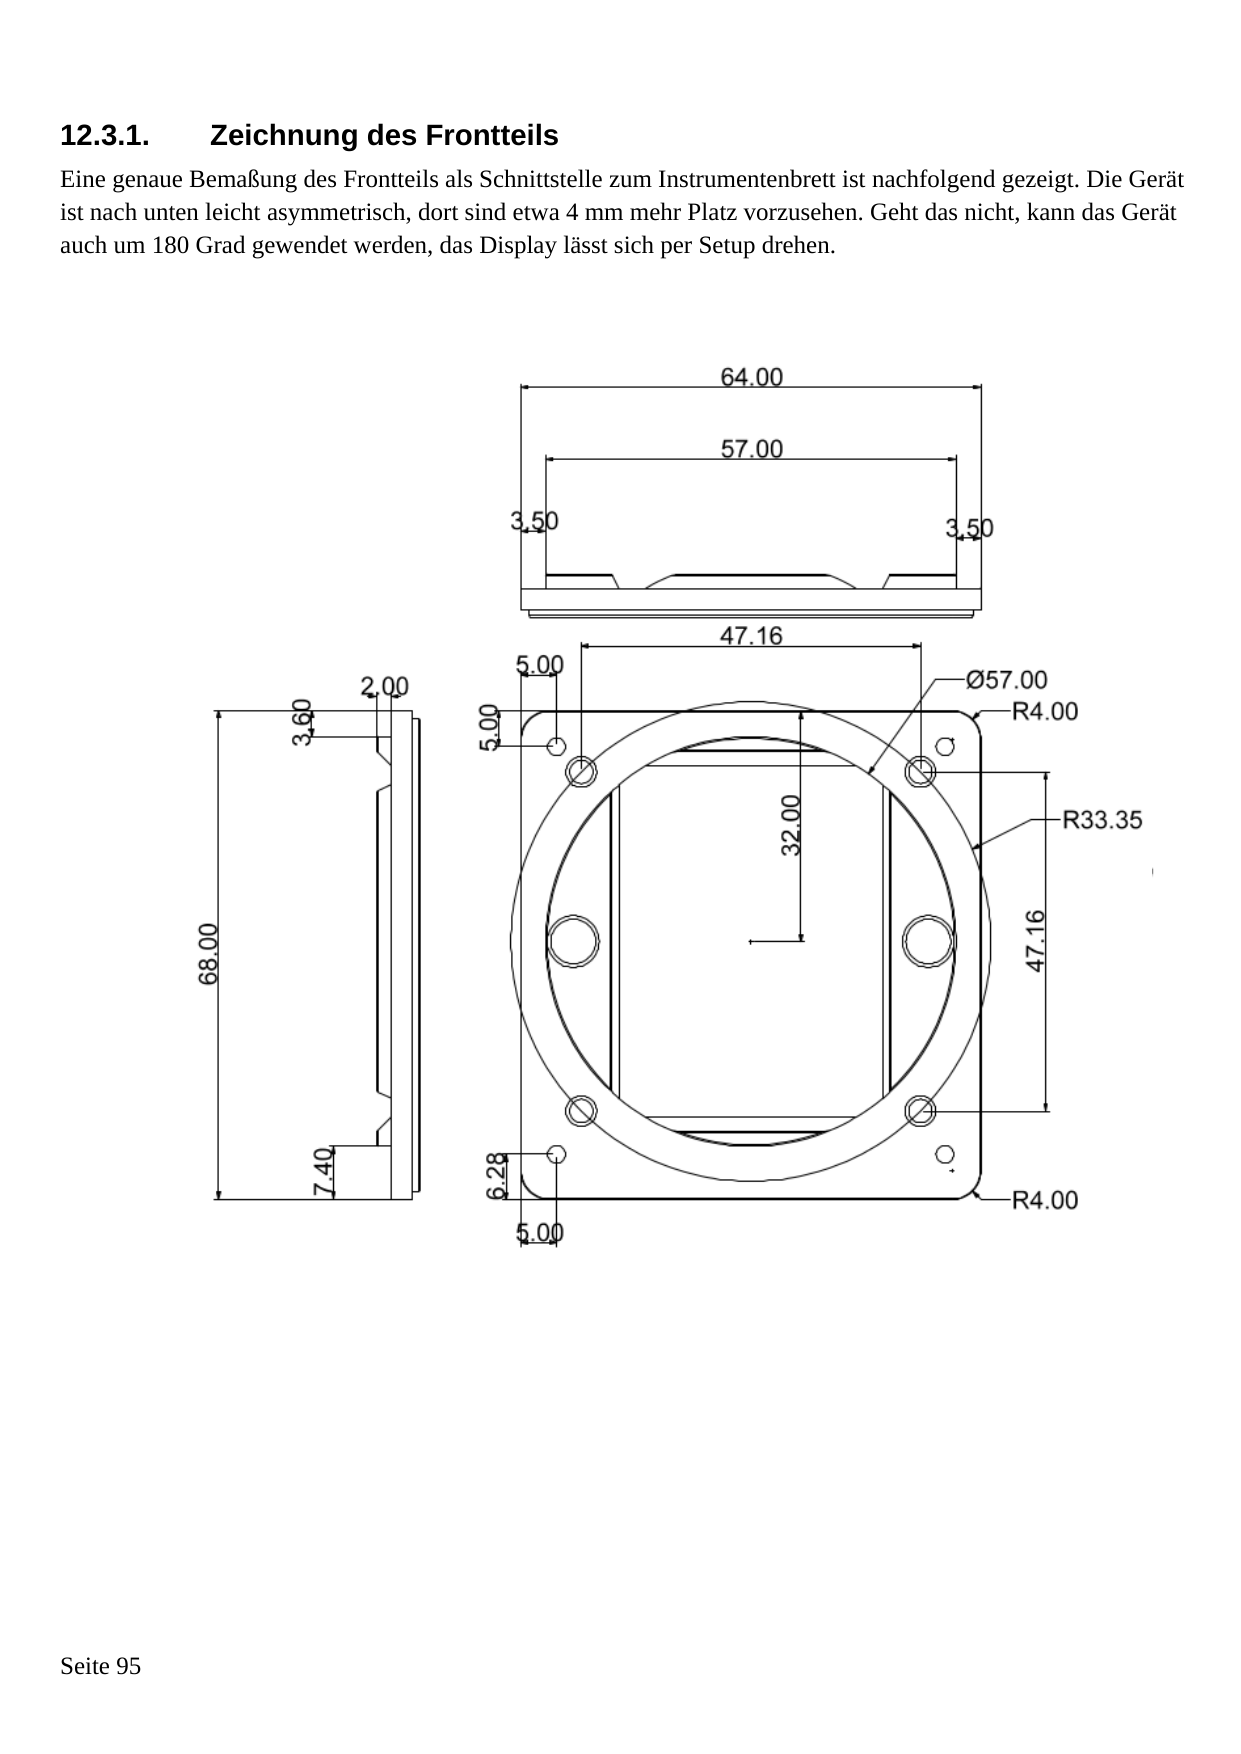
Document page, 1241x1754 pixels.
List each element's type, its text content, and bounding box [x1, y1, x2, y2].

subtitle Zeichnung des Frontteils [60, 118, 1207, 152]
picture [114, 325, 1154, 1262]
text Eine genaue Bemaßung des Frontteils als Schnittstelle zum Instrumentenbrett ist nachfolgend gezeigt. Die Gerät ist nach unten leicht asymmetrisch, dort sind etwa 4 mm mehr Platz vorzusehen. Geht das nicht, kann das Gerät auch um 180 Grad gewendet werden, das Display lässt sich per Setup drehen. [60, 164, 1207, 259]
